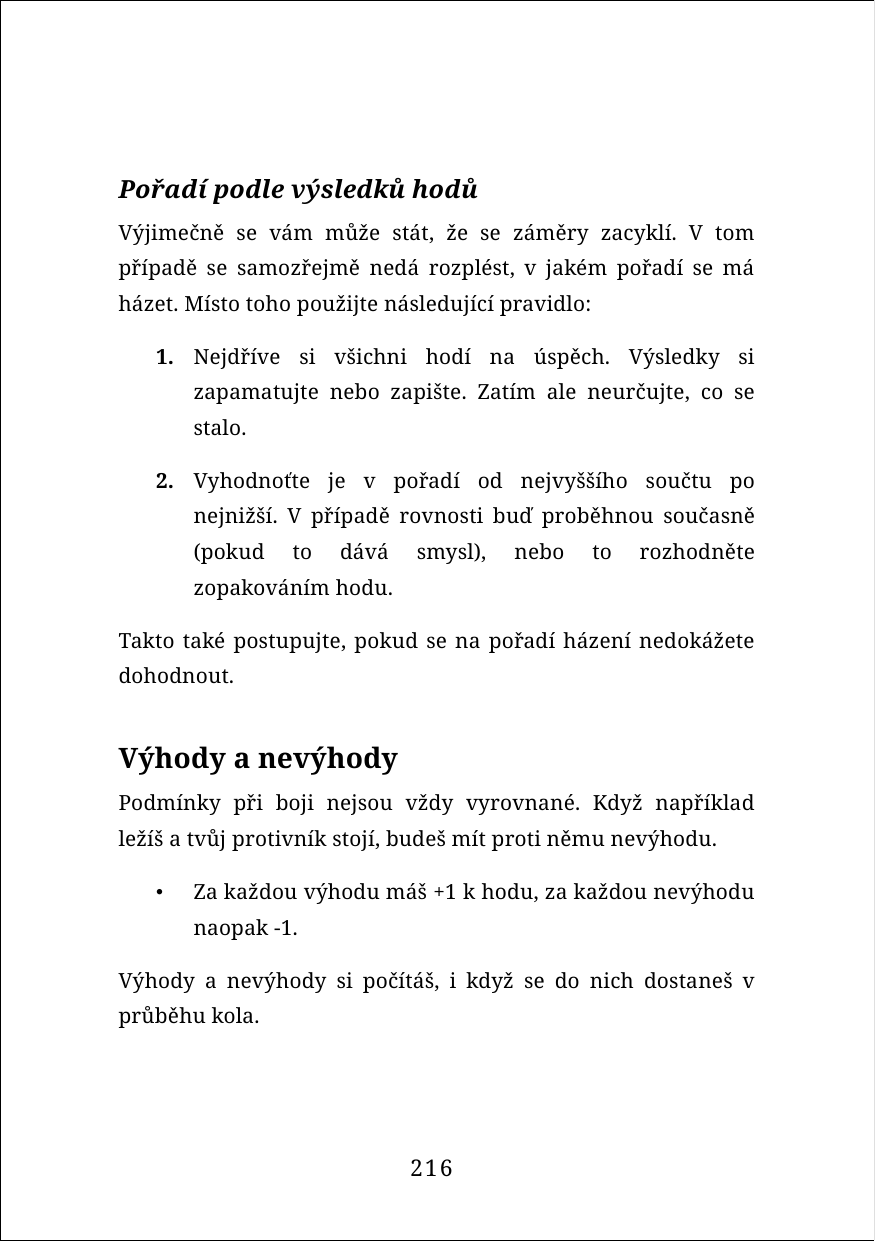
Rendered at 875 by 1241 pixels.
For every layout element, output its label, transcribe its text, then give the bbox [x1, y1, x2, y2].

list Vyhodnoťte je v pořadí od nejvyššího součtu po nejnižší. V případě rovnosti buď proběhnou současně (pokud to dává smysl), nebo to rozhodněte zopakováním hodu. [156, 466, 756, 601]
text Podmínky při boji nejsou vždy vyrovnané. Když například ležíš a tvůj protivník stojí, budeš mít proti němu nevýhodu. [118, 788, 756, 852]
text Takto také postupujte, pokud se na pořadí házení nedokážete dohodnout. [118, 626, 756, 690]
text Výjimečně se vám může stát, že se záměry zacyklí. V tom případě se samozřejmě nedá rozplést, v jakém pořadí se má házet. Místo toho použijte následující pravidlo: [118, 218, 756, 317]
text Výhody a nevýhody si počítáš, i když se do nich dostaneš v průběhu kola. [118, 966, 756, 1030]
list Za každou výhodu máš +1 k hodu, za každou nevýhodu naopak -1. [156, 877, 756, 941]
list Nejdříve si všichni hodí na úspěch. Výsledky si zapamatujte nebo zapište. Zatím ale neurčujte, co se stalo. [156, 342, 756, 441]
subtitle Pořadí podle výsledků hodů [118, 172, 756, 206]
subtitle Výhody a nevýhody [118, 738, 756, 777]
